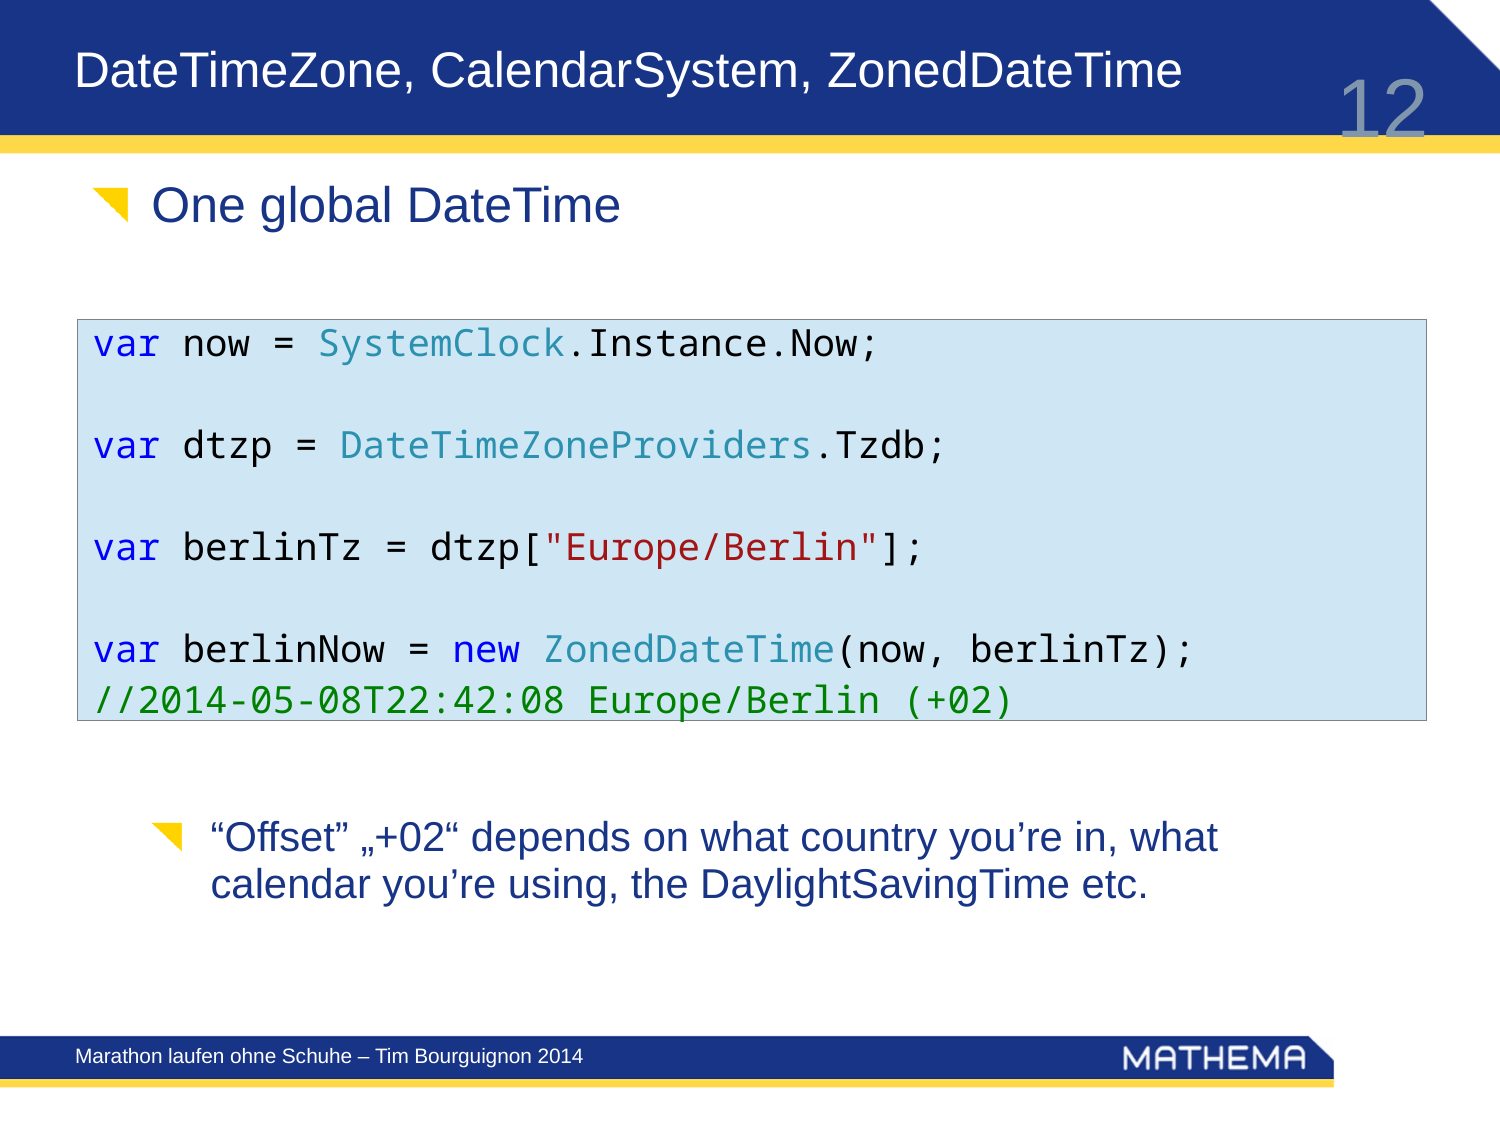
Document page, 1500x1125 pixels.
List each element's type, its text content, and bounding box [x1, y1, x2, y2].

list One global DateTime “Offset” „+02“ depends on what country you’re in, what calendar you’re using, the DaylightSavingTime etc. [92, 721, 1386, 1015]
title DateTimeZone, CalendarSystem, ZonedDateTime [73, 40, 1276, 100]
list One global DateTime “Offset” „+02“ depends on what country you’re in, what calendar you’re using, the DaylightSavingTime etc. [92, 177, 1386, 319]
text_box var now = SystemClock.Instance.Now; var dtzp = DateTimeZoneProviders.Tzdb; var berlinTz = dtzp["Europe/Berlin"]; var berlinNow = new ZonedDateTime(now, berlinTz); //2014-05-08T22:42:08 Europe/Berlin (+02) [77, 319, 1427, 721]
picture [0, 0, 1500, 1125]
